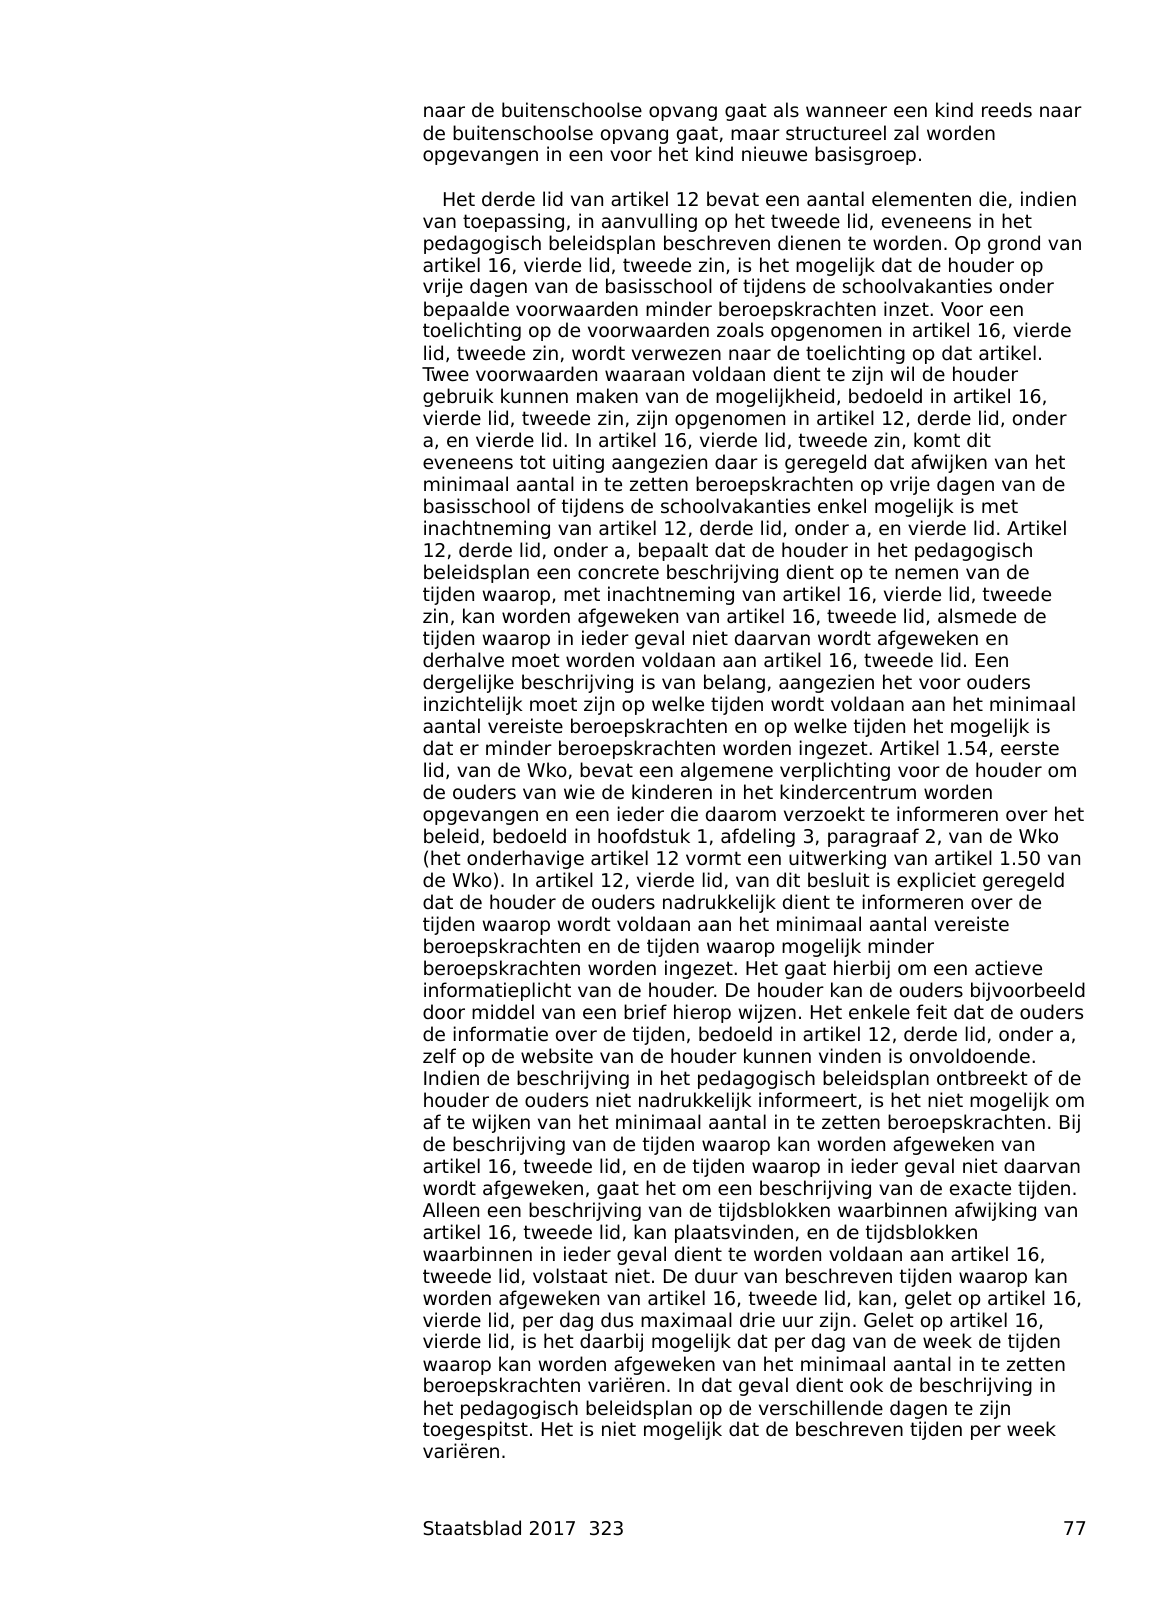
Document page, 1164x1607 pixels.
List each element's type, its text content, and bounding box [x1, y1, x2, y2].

text Het derde lid van artikel 12 bevat een aantal elementen die, indien van toepassing, in aanvulling op het tweede lid, eveneens in het pedagogisch beleidsplan beschreven dienen te worden. Op grond van artikel 16, vierde lid, tweede zin, is het mogelijk dat de houder op vrije dagen van de basisschool of tijdens de schoolvakanties onder bepaalde voorwaarden minder beroepskrachten inzet. Voor een toelichting op de voorwaarden zoals opgenomen in artikel 16, vierde lid, tweede zin, wordt verwezen naar de toelichting op dat artikel. Twee voorwaarden waaraan voldaan dient te zijn wil de houder gebruik kunnen maken van de mogelijkheid, bedoeld in artikel 16, vierde lid, tweede zin, zijn opgenomen in artikel 12, derde lid, onder a, en vierde lid. In artikel 16, vierde lid, tweede zin, komt dit eveneens tot uiting aangezien daar is geregeld dat afwijken van het minimaal aantal in te zetten beroepskrachten op vrije dagen van de basisschool of tijdens de schoolvakanties enkel mogelijk is met inachtneming van artikel 12, derde lid, onder a, en vierde lid. Artikel 12, derde lid, onder a, bepaalt dat de houder in het pedagogisch beleidsplan een concrete beschrijving dient op te nemen van de tijden waarop, met inachtneming van artikel 16, vierde lid, tweede zin, kan worden afgeweken van artikel 16, tweede lid, alsmede de tijden waarop in ieder geval niet daarvan wordt afgeweken en derhalve moet worden voldaan aan artikel 16, tweede lid. Een dergelijke beschrijving is van belang, aangezien het voor ouders inzichtelijk moet zijn op welke tijden wordt voldaan aan het minimaal aantal vereiste beroepskrachten en op welke tijden het mogelijk is dat er minder beroepskrachten worden ingezet. Artikel 1.54, eerste lid, van de Wko, bevat een algemene verplichting voor de houder om de ouders van wie de kinderen in het kindercentrum worden opgevangen en een ieder die daarom verzoekt te informeren over het beleid, bedoeld in hoofdstuk 1, afdeling 3, paragraaf 2, van de Wko (het onderhavige artikel 12 vormt een uitwerking van artikel 1.50 van de Wko). In artikel 12, vierde lid, van dit besluit is expliciet geregeld dat de houder de ouders nadrukkelijk dient te informeren over de tijden waarop wordt voldaan aan het minimaal aantal vereiste beroepskrachten en de tijden waarop mogelijk minder beroepskrachten worden ingezet. Het gaat hierbij om een actieve informatieplicht van de houder. De houder kan de ouders bijvoorbeeld door middel van een brief hierop wijzen. Het enkele feit dat de ouders de informatie over de tijden, bedoeld in artikel 12, derde lid, onder a, zelf op de website van de houder kunnen vinden is onvoldoende. Indien de beschrijving in het pedagogisch beleidsplan ontbreekt of de houder de ouders niet nadrukkelijk informeert, is het niet mogelijk om af te wijken van het minimaal aantal in te zetten beroepskrachten. Bij de beschrijving van de tijden waarop kan worden afgeweken van artikel 16, tweede lid, en de tijden waarop in ieder geval niet daarvan wordt afgeweken, gaat het om een beschrijving van de exacte tijden. Alleen een beschrijving van de tijdsblokken waarbinnen afwijking van artikel 16, tweede lid, kan plaatsvinden, en de tijdsblokken waarbinnen in ieder geval dient te worden voldaan aan artikel 16, tweede lid, volstaat niet. De duur van beschreven tijden waarop kan worden afgeweken van artikel 16, tweede lid, kan, gelet op artikel 16, vierde lid, per dag dus maximaal drie uur zijn. Gelet op artikel 16, vierde lid, is het daarbij mogelijk dat per dag van de week de tijden waarop kan worden afgeweken van het minimaal aantal in te zetten beroepskrachten variëren. In dat geval dient ook de beschrijving in het pedagogisch beleidsplan op de verschillende dagen te zijn toegespitst. Het is niet mogelijk dat de beschreven tijden per week variëren. [422, 188, 1087, 1463]
text naar de buitenschoolse opvang gaat als wanneer een kind reeds naar de buitenschoolse opvang gaat, maar structureel zal worden opgevangen in een voor het kind nieuwe basisgroep. [422, 100, 1087, 166]
